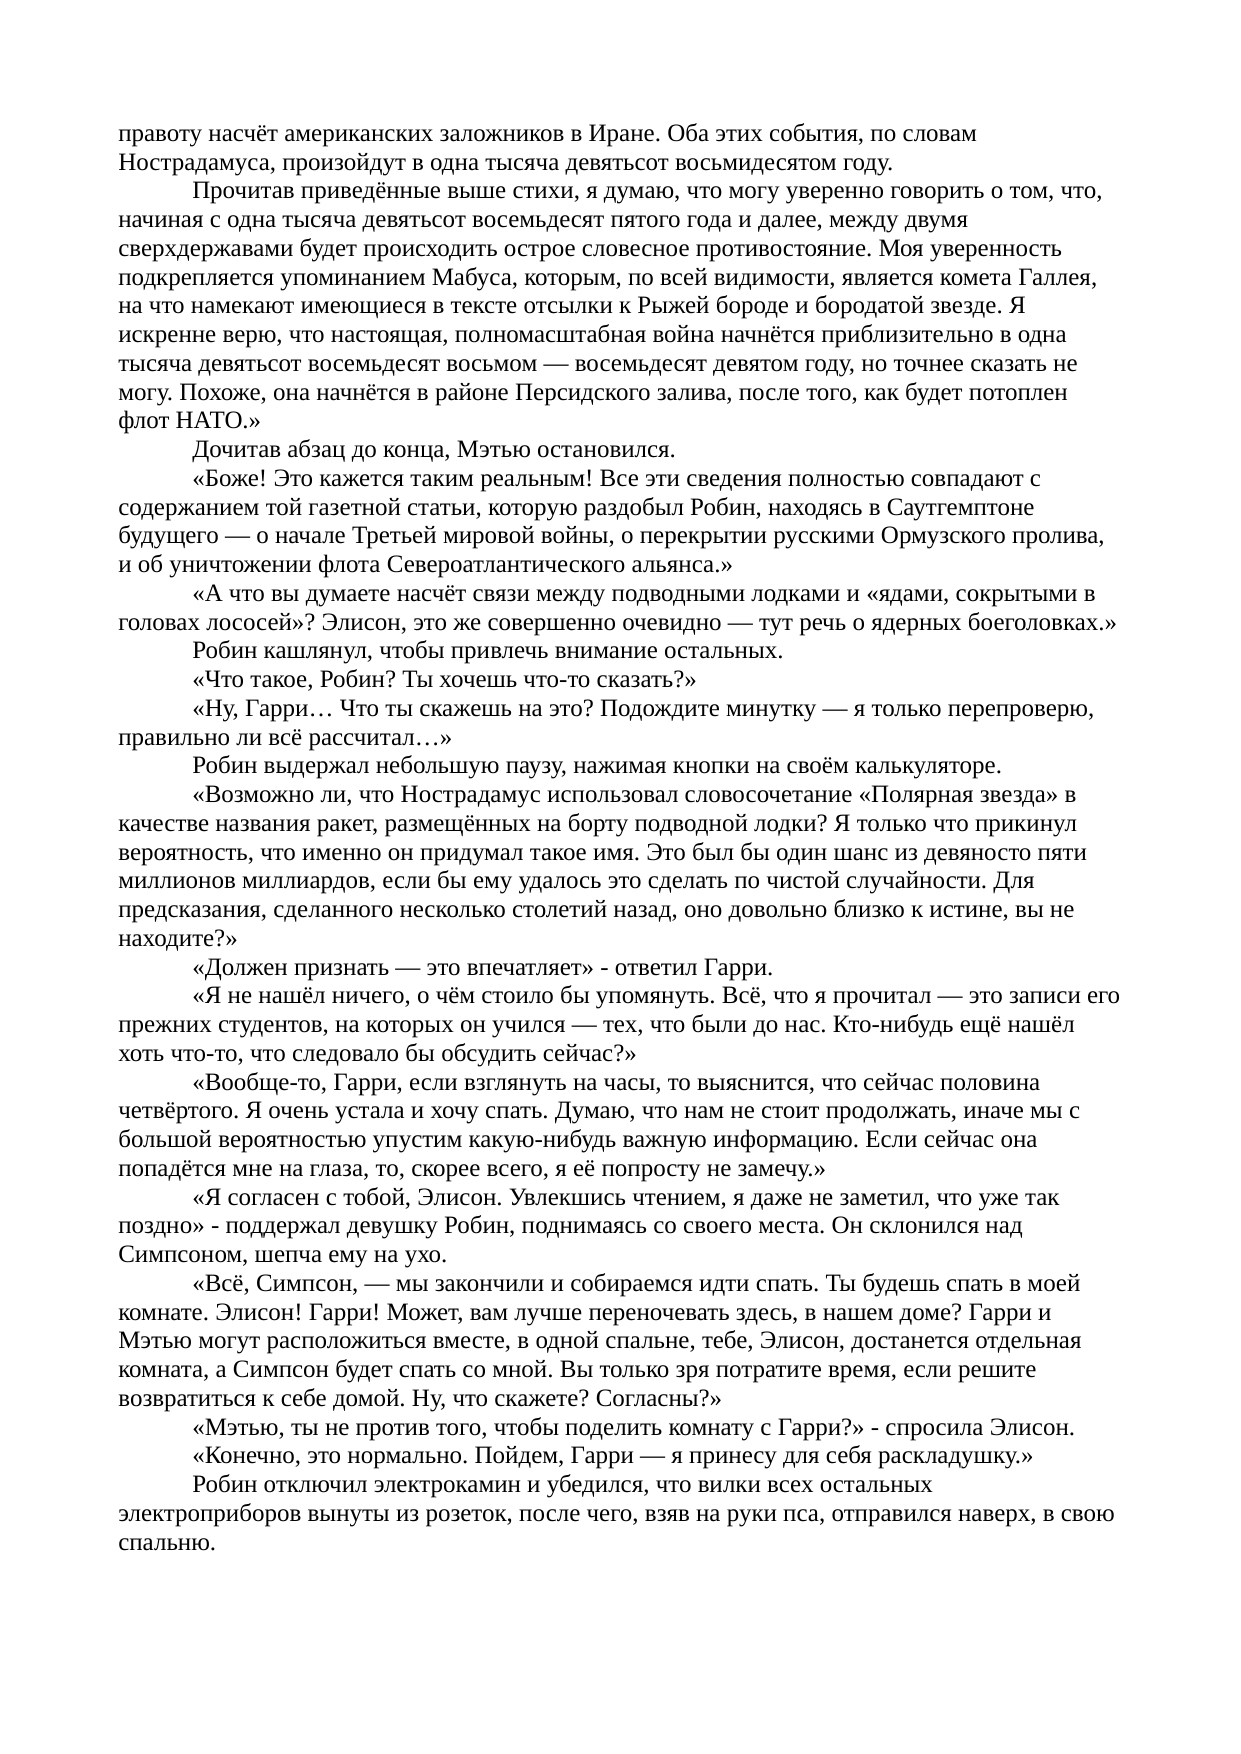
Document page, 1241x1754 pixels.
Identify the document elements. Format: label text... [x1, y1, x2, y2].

text «А что вы думаете насчёт связи между подводными лодками и «ядами, сокрытыми в головах лососей»? Элисон, это же совершенно очевидно — тут речь о ядерных боеголовках.» [118, 578, 1122, 636]
text «Мэтью, ты не против того, чтобы поделить комнату с Гарри?» - спросила Элисон. [118, 1412, 1122, 1441]
text «Вообще-то, Гарри, если взглянуть на часы, то выяснится, что сейчас половина четвёртого. Я очень устала и хочу спать. Думаю, что нам не стоит продолжать, иначе мы с большой вероятностью упустим какую-нибудь важную информацию. Если сейчас она попадётся мне на глаза, то, скорее всего, я её попросту не замечу.» [118, 1067, 1122, 1182]
text «Всё, Симпсон, — мы закончили и собираемся идти спать. Ты будешь спать в моей комнате. Элисон! Гарри! Может, вам лучше переночевать здесь, в нашем доме? Гарри и Мэтью могут расположиться вместе, в одной спальне, тебе, Элисон, достанется отдельная комната, а Симпсон будет спать со мной. Вы только зря потратите время, если решите возвратиться к себе домой. Ну, что скажете? Согласны?» [118, 1268, 1122, 1412]
text Дочитав абзац до конца, Мэтью остановился. [118, 434, 1122, 463]
text «Я согласен с тобой, Элисон. Увлекшись чтением, я даже не заметил, что уже так поздно» - поддержал девушку Робин, поднимаясь со своего места. Он склонился над Симпсоном, шепча ему на ухо. [118, 1182, 1122, 1268]
text «Ну, Гарри… Что ты скажешь на это? Подождите минутку — я только перепроверю, правильно ли всё рассчитал…» [118, 693, 1122, 751]
text «Что такое, Робин? Ты хочешь что-то сказать?» [118, 664, 1122, 693]
text Робин отключил электрокамин и убедился, что вилки всех остальных электроприборов вынуты из розеток, после чего, взяв на руки пса, отправился наверх, в свою спальню. [118, 1469, 1122, 1556]
text Прочитав приведённые выше стихи, я думаю, что могу уверенно говорить о том, что, начиная с одна тысяча девятьсот восемьдесят пятого года и далее, между двумя сверхдержавами будет происходить острое словесное противостояние. Моя уверенность подкрепляется упоминанием Мабуса, которым, по всей видимости, является комета Галлея, на что намекают имеющиеся в тексте отсылки к Рыжей бороде и бородатой звезде. Я искренне верю, что настоящая, полномасштабная война начнётся приблизительно в одна тысяча девятьсот восемьдесят восьмом — восемьдесят девятом году, но точнее сказать не могу. Похоже, она начнётся в районе Персидского залива, после того, как будет потоплен флот НАТО.» [118, 176, 1122, 434]
text Робин кашлянул, чтобы привлечь внимание остальных. [118, 636, 1122, 664]
text «Конечно, это нормально. Пойдем, Гарри — я принесу для себя раскладушку.» [118, 1441, 1122, 1469]
text «Боже! Это кажется таким реальным! Все эти сведения полностью совпадают с содержанием той газетной статьи, которую раздобыл Робин, находясь в Саутгемптоне будущего — о начале Третьей мировой войны, о перекрытии русскими Ормузского пролива, и об уничтожении флота Североатлантического альянса.» [118, 463, 1122, 578]
text правоту насчёт американских заложников в Иране. Оба этих события, по словам Нострадамуса, произойдут в одна тысяча девятьсот восьмидесятом году. [118, 118, 1122, 176]
text «Возможно ли, что Нострадамус использовал словосочетание «Полярная звезда» в качестве названия ракет, размещённых на борту подводной лодки? Я только что прикинул вероятность, что именно он придумал такое имя. Это был бы один шанс из девяносто пяти миллионов миллиардов, если бы ему удалось это сделать по чистой случайности. Для предсказания, сделанного несколько столетий назад, оно довольно близко к истине, вы не находите?» [118, 779, 1122, 952]
text Робин выдержал небольшую паузу, нажимая кнопки на своём калькуляторе. [118, 751, 1122, 779]
text «Я не нашёл ничего, о чём стоило бы упомянуть. Всё, что я прочитал — это записи его прежних студентов, на которых он учился — тех, что были до нас. Кто-нибудь ещё нашёл хоть что-то, что следовало бы обсудить сейчас?» [118, 981, 1122, 1067]
text «Должен признать — это впечатляет» - ответил Гарри. [118, 952, 1122, 981]
